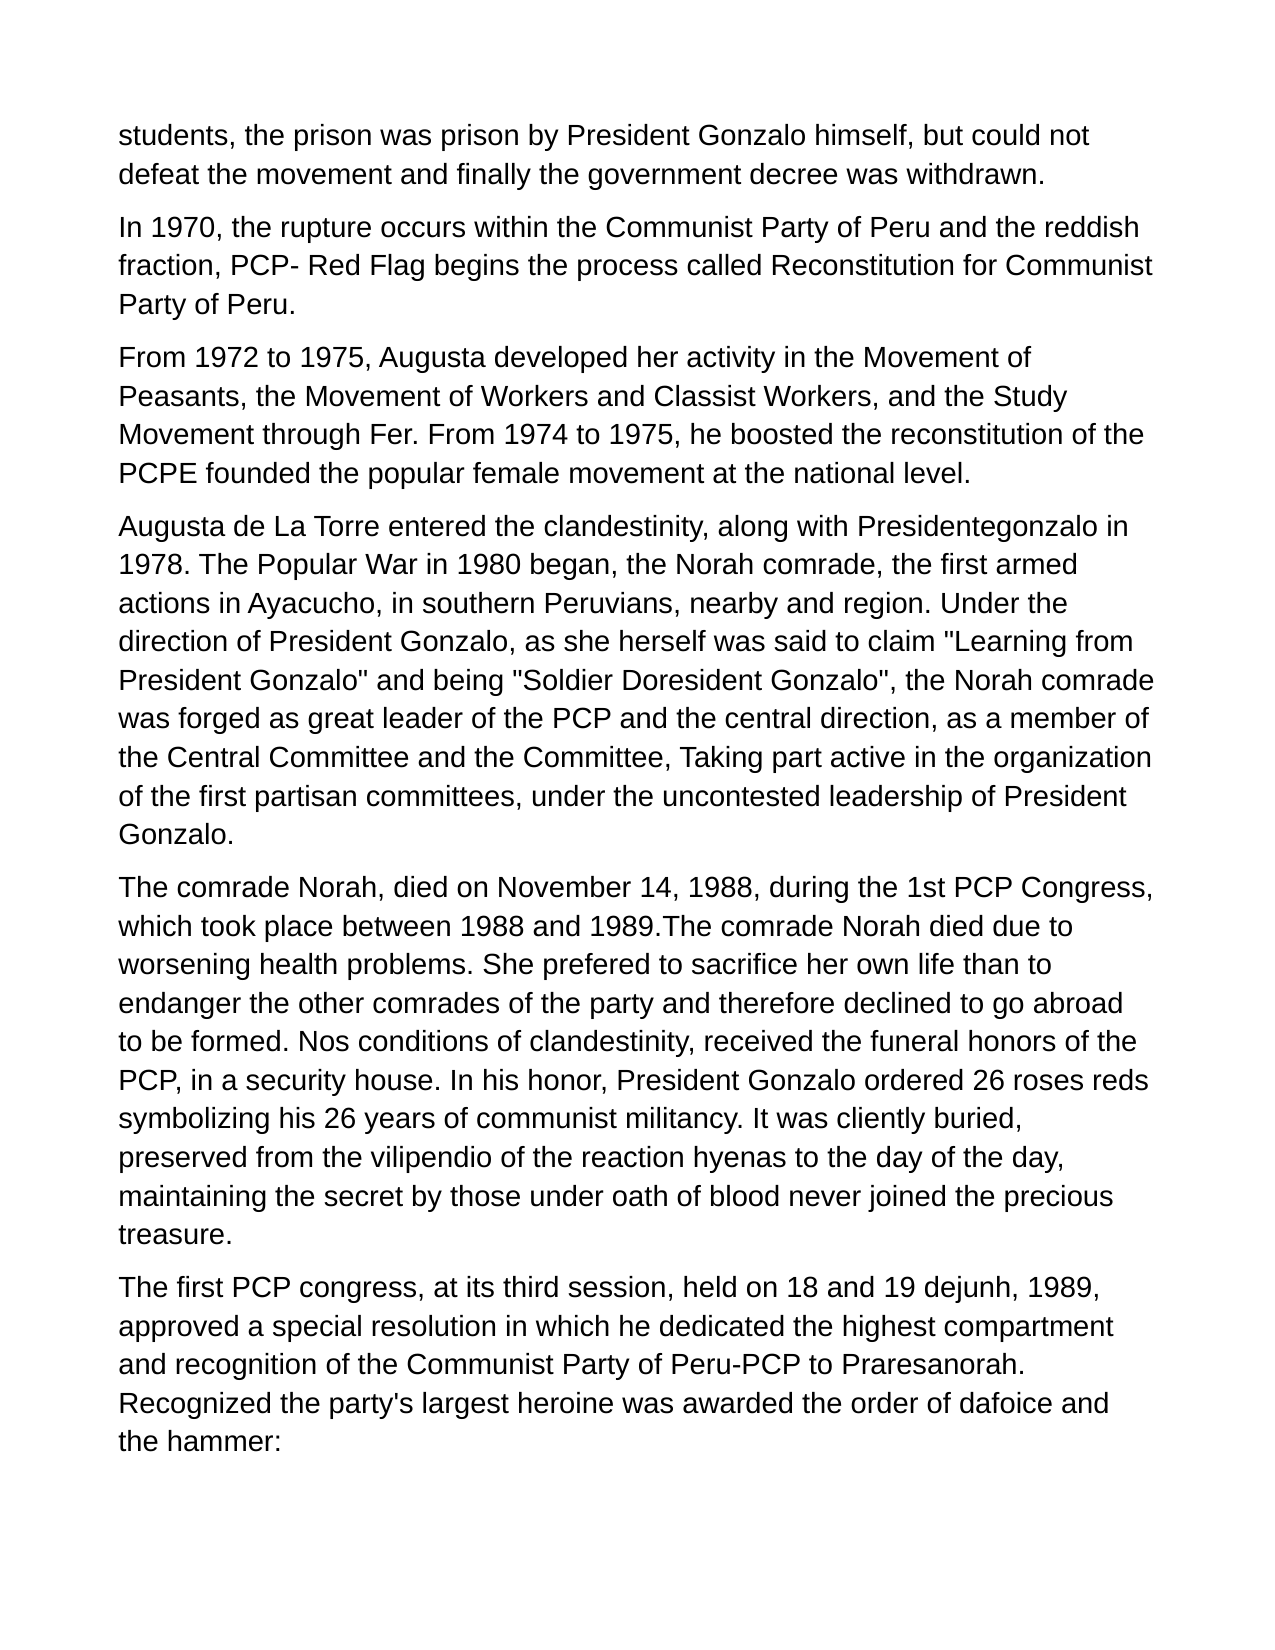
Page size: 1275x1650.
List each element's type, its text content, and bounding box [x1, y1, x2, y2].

text In 1970, the rupture occurs within the Communist Party of Peru and the reddish fraction, PCP- Red Flag begins the process called Reconstitution for Communist Party of Peru. [118, 210, 1157, 320]
text The first PCP congress, at its third session, held on 18 and 19 dejunh, 1989, approved a special resolution in which he dedicated the highest compartment and recognition of the Communist Party of Peru-PCP to Praresanorah. Recognized the party's largest heroine was awarded the order of dafoice and the hammer: [118, 1270, 1157, 1458]
text Augusta de La Torre entered the clandestinity, along with Presidentegonzalo in 1978. The Popular War in 1980 began, the Norah comrade, the first armed actions in Ayacucho, in southern Peruvians, nearby and region. Under the direction of President Gonzalo, as she herself was said to claim "Learning from President Gonzalo" and being "Soldier Doresident Gonzalo", the Norah comrade was forged as great leader of the PCP and the central direction, as a member of the Central Committee and the Committee, Taking part active in the organization of the first partisan committees, under the uncontested leadership of President Gonzalo. [118, 509, 1157, 851]
text The comrade Norah, died on November 14, 1988, during the 1st PCP Congress, which took place between 1988 and 1989.The comrade Norah died due to worsening health problems. She prefered to sacrifice her own life than to endanger the other comrades of the party and therefore declined to go abroad to be formed. Nos conditions of clandestinity, received the funeral honors of the PCP, in a security house. In his honor, President Gonzalo ordered 26 roses reds symbolizing his 26 years of communist militancy. It was cliently buried, preserved from the vilipendio of the reaction hyenas to the day of the day, maintaining the secret by those under oath of blood never joined the precious treasure. [118, 870, 1157, 1251]
text students, the prison was prison by President Gonzalo himself, but could not defeat the movement and finally the government decree was withdrawn. [118, 118, 1157, 190]
text From 1972 to 1975, Augusta developed her activity in the Movement of Peasants, the Movement of Workers and Classist Workers, and the Study Movement through Fer. From 1974 to 1975, he boosted the reconstitution of the PCPE founded the popular female movement at the national level. [118, 340, 1157, 489]
